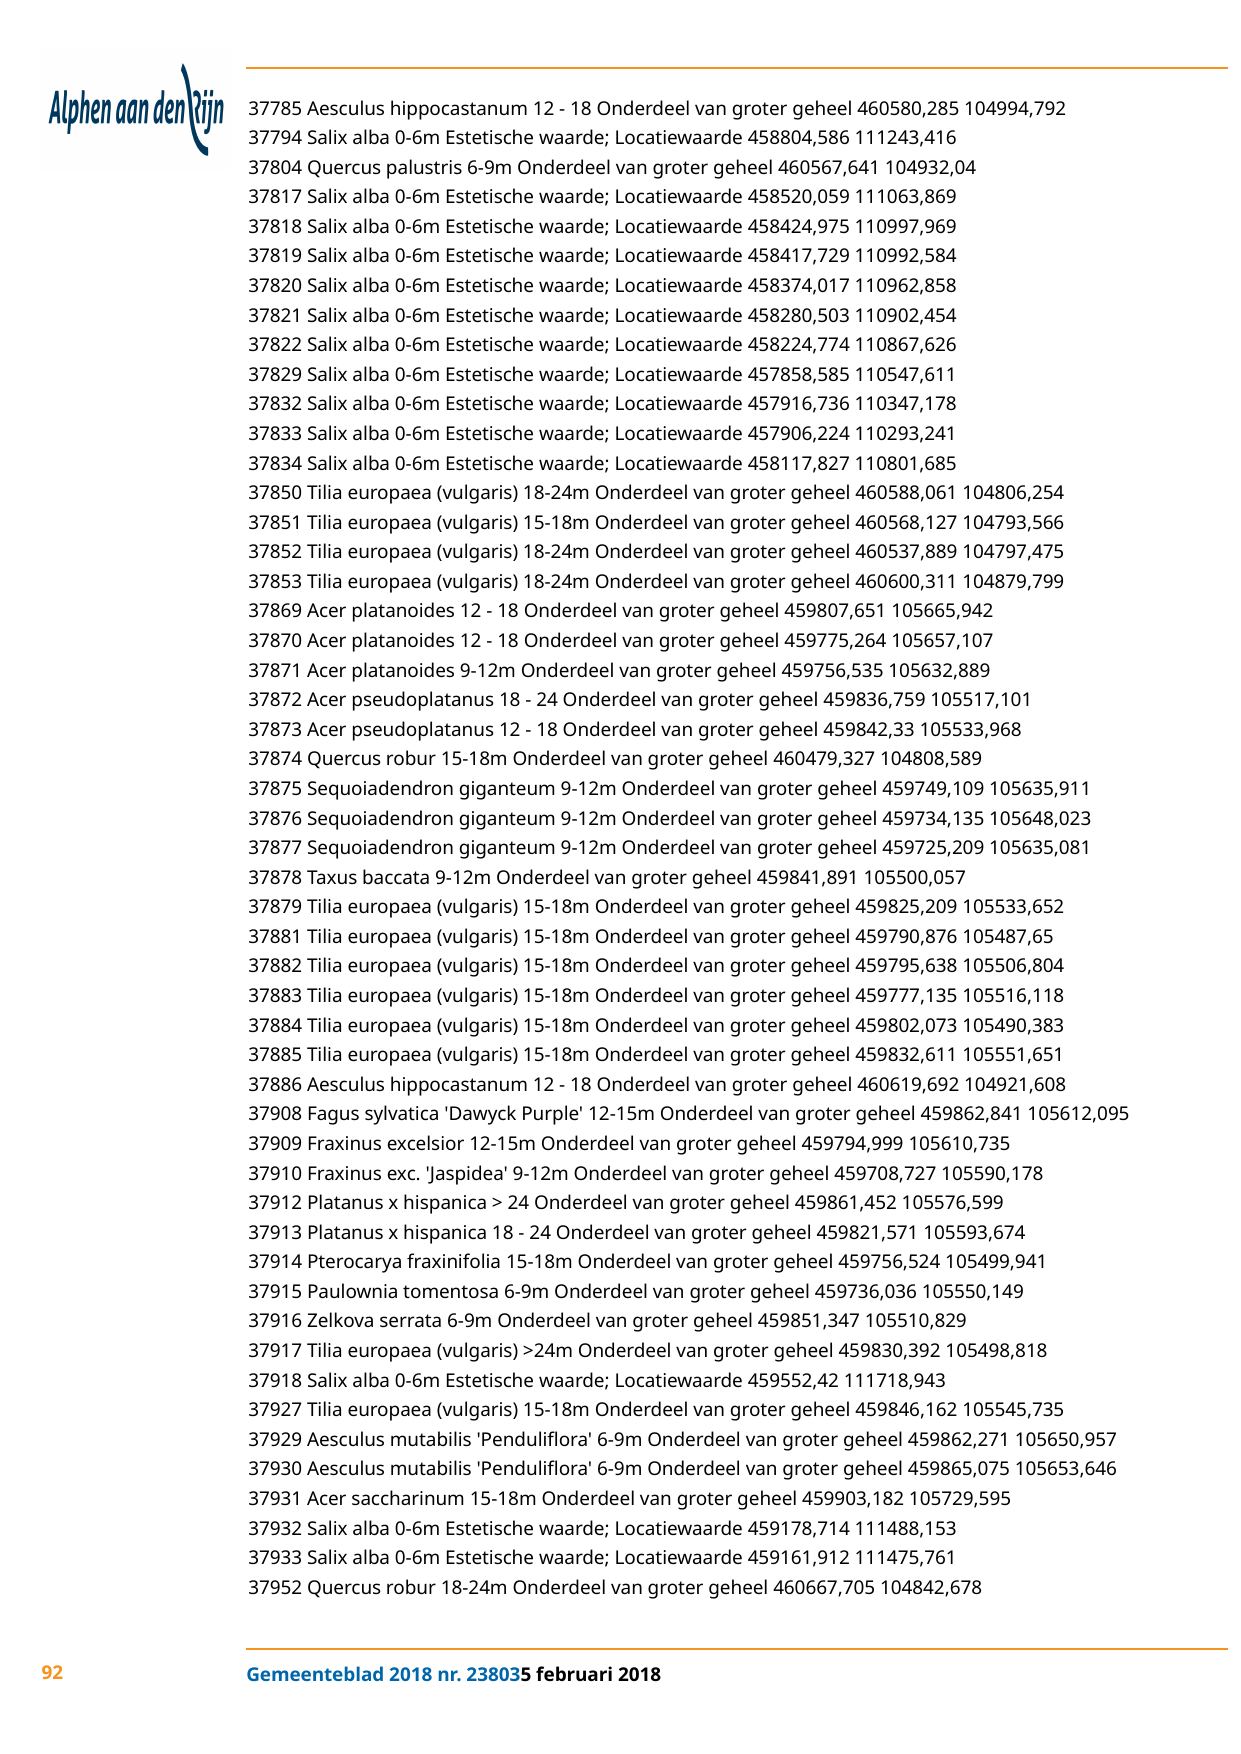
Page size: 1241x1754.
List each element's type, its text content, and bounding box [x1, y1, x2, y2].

text 37918 Salix alba 0-6m Estetische waarde; Locatiewaarde 459552,42 111718,943 [248, 1367, 1152, 1393]
text 37931 Acer saccharinum 15-18m Onderdeel van groter geheel 459903,182 105729,595 [248, 1485, 1152, 1511]
text 37908 Fagus sylvatica 'Dawyck Purple' 12-15m Onderdeel van groter geheel 459862,841 105612,095 [248, 1101, 1152, 1126]
text 37881 Tilia europaea (vulgaris) 15-18m Onderdeel van groter geheel 459790,876 105487,65 [248, 923, 1152, 949]
text 37910 Fraxinus exc. 'Jaspidea' 9-12m Onderdeel van groter geheel 459708,727 105590,178 [248, 1160, 1152, 1186]
text 37818 Salix alba 0-6m Estetische waarde; Locatiewaarde 458424,975 110997,969 [248, 213, 1152, 239]
text 37832 Salix alba 0-6m Estetische waarde; Locatiewaarde 457916,736 110347,178 [248, 391, 1152, 416]
text 37933 Salix alba 0-6m Estetische waarde; Locatiewaarde 459161,912 111475,761 [248, 1544, 1152, 1570]
text 37829 Salix alba 0-6m Estetische waarde; Locatiewaarde 457858,585 110547,611 [248, 361, 1152, 387]
text 37879 Tilia europaea (vulgaris) 15-18m Onderdeel van groter geheel 459825,209 105533,652 [248, 893, 1152, 919]
text 37820 Salix alba 0-6m Estetische waarde; Locatiewaarde 458374,017 110962,858 [248, 272, 1152, 298]
text 37873 Acer pseudoplatanus 12 - 18 Onderdeel van groter geheel 459842,33 105533,968 [248, 716, 1152, 742]
text 37917 Tilia europaea (vulgaris) >24m Onderdeel van groter geheel 459830,392 105498,818 [248, 1337, 1152, 1363]
text 37952 Quercus robur 18-24m Onderdeel van groter geheel 460667,705 104842,678 [248, 1574, 1152, 1600]
text 37821 Salix alba 0-6m Estetische waarde; Locatiewaarde 458280,503 110902,454 [248, 302, 1152, 328]
text 37929 Aesculus mutabilis 'Penduliflora' 6-9m Onderdeel van groter geheel 459862,271 105650,957 [248, 1426, 1152, 1452]
text 37872 Acer pseudoplatanus 18 - 24 Onderdeel van groter geheel 459836,759 105517,101 [248, 686, 1152, 712]
text 37850 Tilia europaea (vulgaris) 18-24m Onderdeel van groter geheel 460588,061 104806,254 [248, 479, 1152, 505]
text 37822 Salix alba 0-6m Estetische waarde; Locatiewaarde 458224,774 110867,626 [248, 331, 1152, 357]
text 37870 Acer platanoides 12 - 18 Onderdeel van groter geheel 459775,264 105657,107 [248, 627, 1152, 653]
text 37927 Tilia europaea (vulgaris) 15-18m Onderdeel van groter geheel 459846,162 105545,735 [248, 1396, 1152, 1422]
text 37909 Fraxinus excelsior 12-15m Onderdeel van groter geheel 459794,999 105610,735 [248, 1130, 1152, 1156]
text 37853 Tilia europaea (vulgaris) 18-24m Onderdeel van groter geheel 460600,311 104879,799 [248, 568, 1152, 594]
text 37913 Platanus x hispanica 18 - 24 Onderdeel van groter geheel 459821,571 105593,674 [248, 1219, 1152, 1245]
picture [41, 47, 231, 172]
text 37882 Tilia europaea (vulgaris) 15-18m Onderdeel van groter geheel 459795,638 105506,804 [248, 953, 1152, 978]
text 37932 Salix alba 0-6m Estetische waarde; Locatiewaarde 459178,714 111488,153 [248, 1515, 1152, 1541]
text 37930 Aesculus mutabilis 'Penduliflora' 6-9m Onderdeel van groter geheel 459865,075 105653,646 [248, 1456, 1152, 1481]
text 37877 Sequoiadendron giganteum 9-12m Onderdeel van groter geheel 459725,209 105635,081 [248, 834, 1152, 860]
text 37916 Zelkova serrata 6-9m Onderdeel van groter geheel 459851,347 105510,829 [248, 1308, 1152, 1333]
text 37875 Sequoiadendron giganteum 9-12m Onderdeel van groter geheel 459749,109 105635,911 [248, 775, 1152, 801]
text 37871 Acer platanoides 9-12m Onderdeel van groter geheel 459756,535 105632,889 [248, 657, 1152, 683]
text 37833 Salix alba 0-6m Estetische waarde; Locatiewaarde 457906,224 110293,241 [248, 420, 1152, 446]
text 37869 Acer platanoides 12 - 18 Onderdeel van groter geheel 459807,651 105665,942 [248, 598, 1152, 623]
text 37817 Salix alba 0-6m Estetische waarde; Locatiewaarde 458520,059 111063,869 [248, 183, 1152, 209]
text 37794 Salix alba 0-6m Estetische waarde; Locatiewaarde 458804,586 111243,416 [248, 124, 1152, 150]
text 37819 Salix alba 0-6m Estetische waarde; Locatiewaarde 458417,729 110992,584 [248, 243, 1152, 268]
text 37874 Quercus robur 15-18m Onderdeel van groter geheel 460479,327 104808,589 [248, 746, 1152, 771]
text 37885 Tilia europaea (vulgaris) 15-18m Onderdeel van groter geheel 459832,611 105551,651 [248, 1041, 1152, 1067]
text 37886 Aesculus hippocastanum 12 - 18 Onderdeel van groter geheel 460619,692 104921,608 [248, 1071, 1152, 1097]
text 37914 Pterocarya fraxinifolia 15-18m Onderdeel van groter geheel 459756,524 105499,941 [248, 1248, 1152, 1274]
text 37804 Quercus palustris 6-9m Onderdeel van groter geheel 460567,641 104932,04 [248, 154, 1152, 180]
text 37883 Tilia europaea (vulgaris) 15-18m Onderdeel van groter geheel 459777,135 105516,118 [248, 982, 1152, 1008]
text 37834 Salix alba 0-6m Estetische waarde; Locatiewaarde 458117,827 110801,685 [248, 450, 1152, 476]
text 37851 Tilia europaea (vulgaris) 15-18m Onderdeel van groter geheel 460568,127 104793,566 [248, 509, 1152, 535]
text 37878 Taxus baccata 9-12m Onderdeel van groter geheel 459841,891 105500,057 [248, 864, 1152, 890]
text 37884 Tilia europaea (vulgaris) 15-18m Onderdeel van groter geheel 459802,073 105490,383 [248, 1012, 1152, 1038]
text 37852 Tilia europaea (vulgaris) 18-24m Onderdeel van groter geheel 460537,889 104797,475 [248, 538, 1152, 564]
text 37912 Platanus x hispanica > 24 Onderdeel van groter geheel 459861,452 105576,599 [248, 1189, 1152, 1215]
text 37876 Sequoiadendron giganteum 9-12m Onderdeel van groter geheel 459734,135 105648,023 [248, 805, 1152, 831]
text 37915 Paulownia tomentosa 6-9m Onderdeel van groter geheel 459736,036 105550,149 [248, 1278, 1152, 1304]
text 37785 Aesculus hippocastanum 12 - 18 Onderdeel van groter geheel 460580,285 104994,792 [248, 95, 1152, 121]
